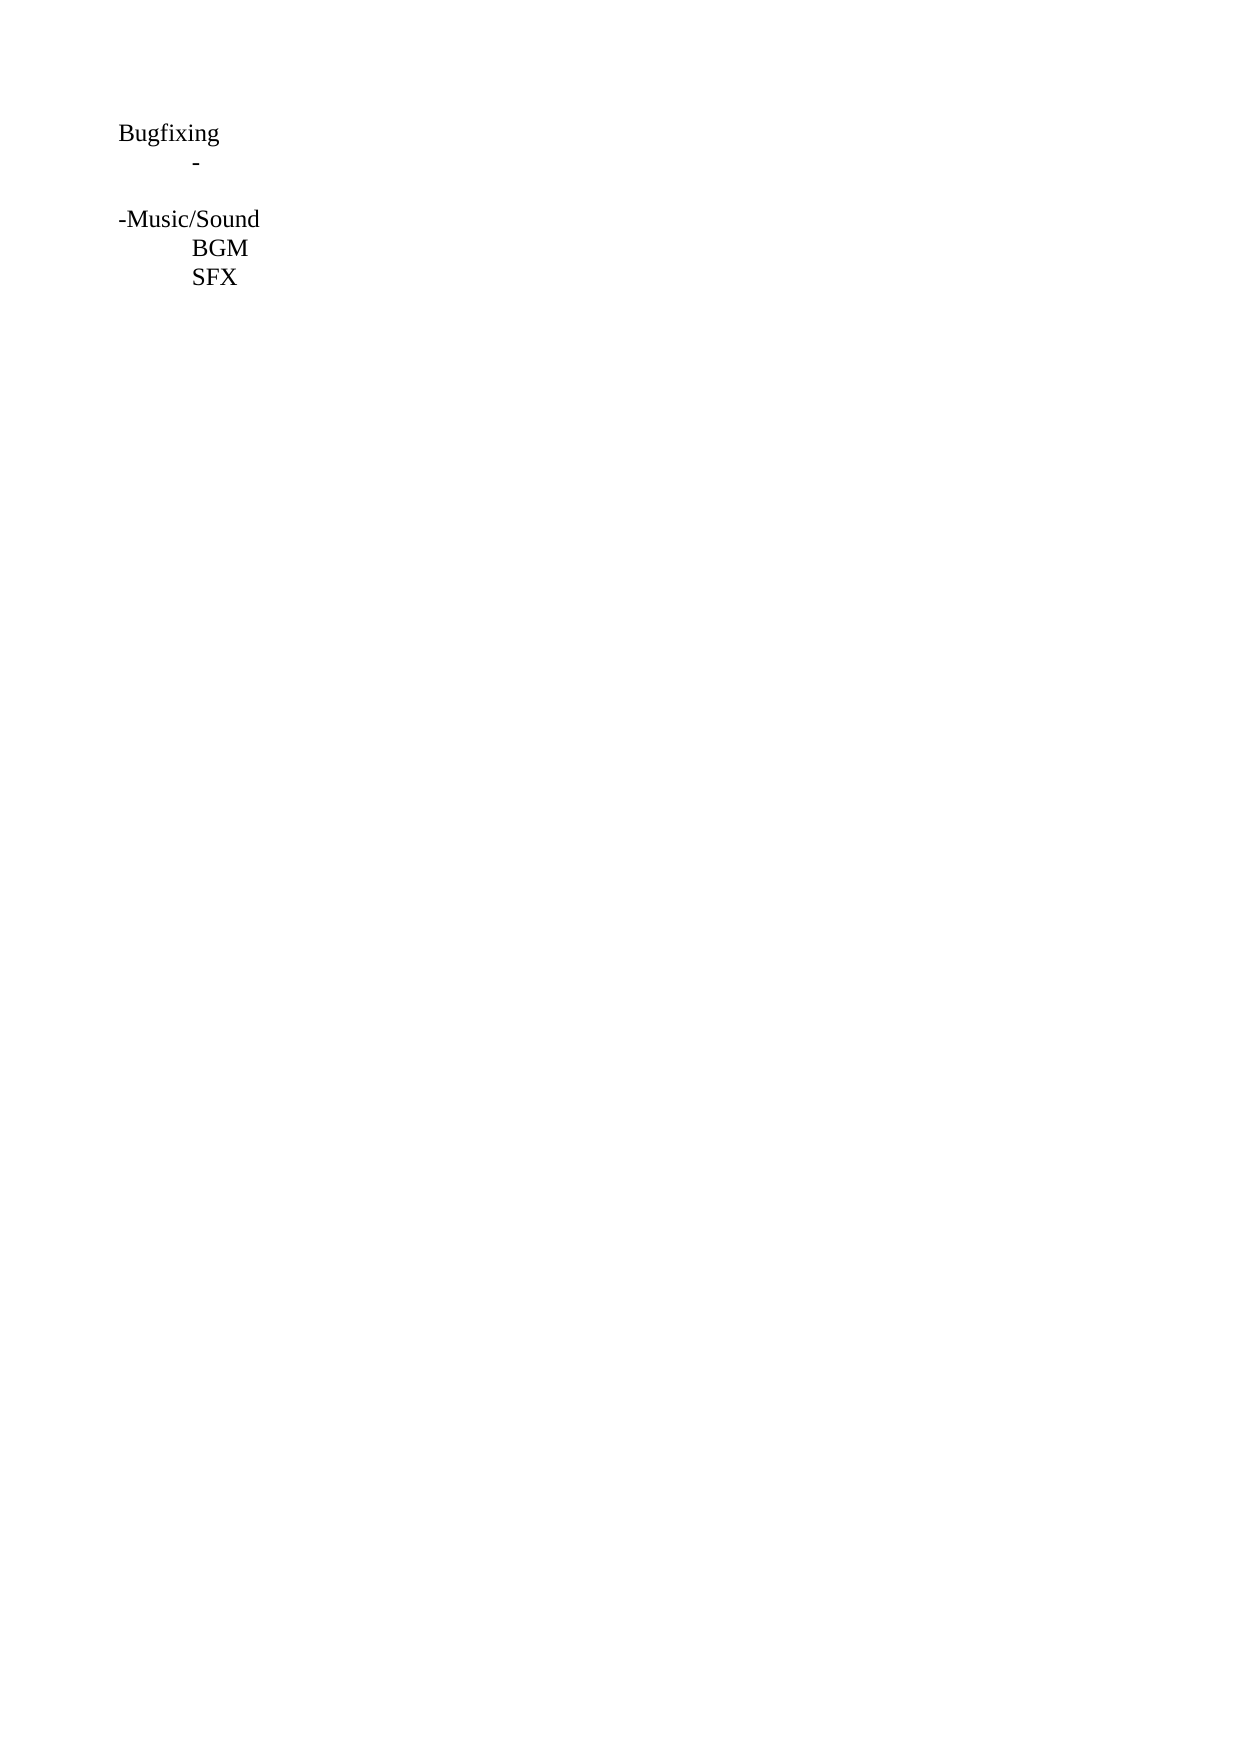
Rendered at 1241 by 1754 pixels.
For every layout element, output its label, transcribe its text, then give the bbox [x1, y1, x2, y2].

text -Music/Sound [118, 204, 1122, 233]
text Bugfixing [118, 118, 1122, 147]
text BGM [118, 233, 1122, 262]
text - [118, 147, 1122, 176]
text SFX [118, 262, 1122, 291]
